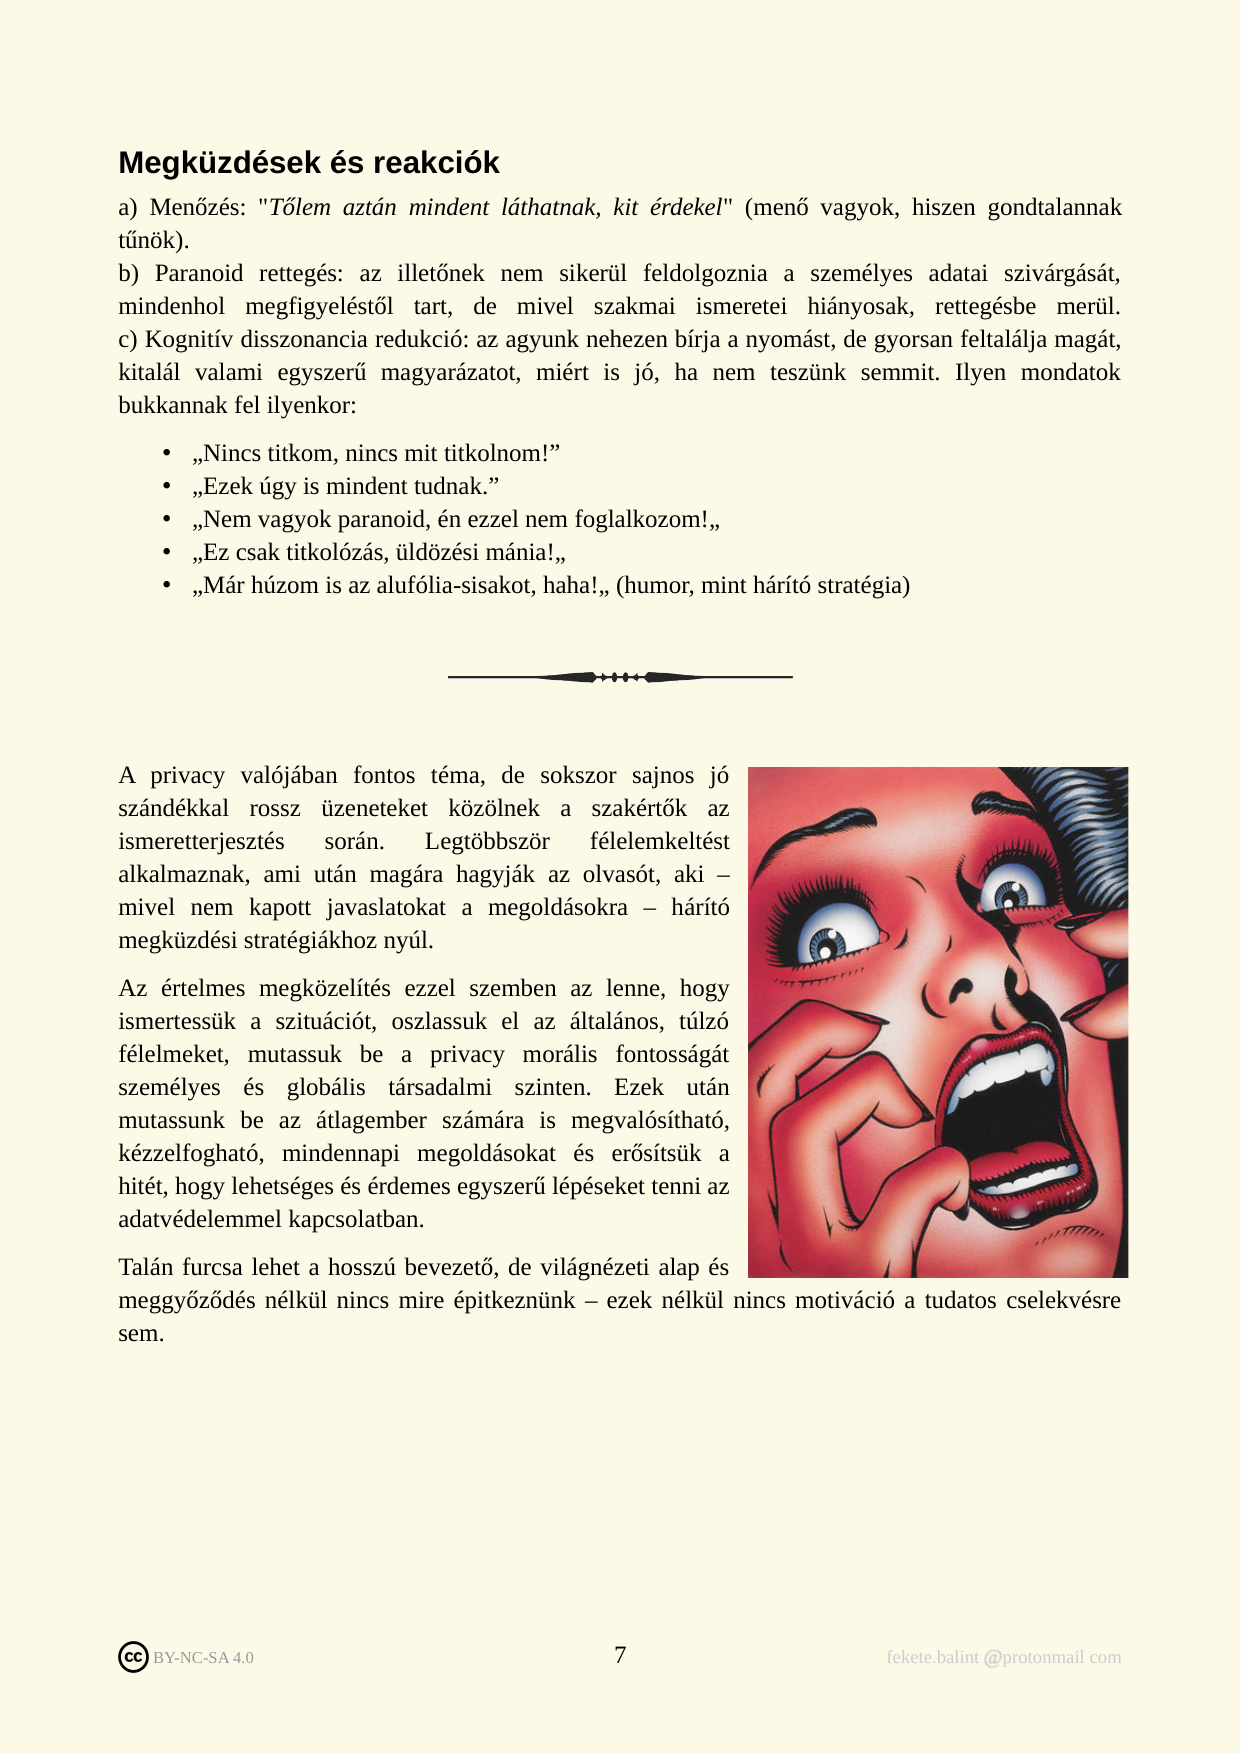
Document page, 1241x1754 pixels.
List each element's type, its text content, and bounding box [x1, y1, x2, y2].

text Az értelmes megközelítés ezzel szemben az lenne, hogy ismertessük a szituációt, oszlassuk el az általános, túlzó félelmeket, mutassuk be a privacy morális fontosságát személyes és globális társadalmi szinten. Ezek után mutassunk be az átlagember számára is megvalósítható, kézzelfogható, mindennapi megoldásokat és erősítsük a hitét, hogy lehetséges és érdemes egyszerű lépéseket tenni az adatvédelemmel kapcsolatban. [118, 973, 730, 1233]
list „Nincs titkom, nincs mit titkolnom!” [162, 438, 1122, 467]
picture [982, 1648, 1003, 1669]
list „Már húzom is az alufólia-sisakot, haha!„ (humor, mint hárító stratégia) [162, 570, 1122, 599]
list „Nem vagyok paranoid, én ezzel nem foglalkozom!„ [162, 504, 1122, 533]
list „Ez csak titkolózás, üldözési mánia!„ [162, 537, 1122, 566]
text a) Menőzés: "Tőlem aztán mindent láthatnak, kit érdekel" (menő vagyok, hiszen gondtalannak tűnök). b) Paranoid rettegés: az illetőnek nem sikerül feldolgoznia a személyes adatai szivárgását, mindenhol megfigyeléstől tart, de mivel szakmai ismeretei hiányosak, rettegésbe merül. c) Kognitív disszonancia redukció: az agyunk nehezen bírja a nyomást, de gyorsan feltalálja magát, kitalál valami egyszerű magyarázatot, miért is jó, ha nem teszünk semmit. Ilyen mondatok bukkannak fel ilyenkor: [118, 192, 1122, 419]
subtitle Megküzdések és reakciók [118, 144, 1122, 180]
picture [118, 1641, 149, 1673]
picture [748, 767, 1129, 1278]
list „Ezek úgy is mindent tudnak.” [162, 471, 1122, 500]
picture [446, 668, 795, 685]
text Talán furcsa lehet a hosszú bevezető, de világnézeti alap és meggyőződés nélkül nincs mire épitkeznünk – ezek nélkül nincs motiváció a tudatos cselekvésre sem. [118, 1252, 1122, 1347]
text A privacy valójában fontos téma, de sokszor sajnos jó szándékkal rossz üzeneteket közölnek a szakértők az ismeretterjesztés során. Legtöbbször félelemkeltést alkalmaznak, ami után magára hagyják az olvasót, aki – mivel nem kapott javaslatokat a megoldásokra – hárító megküzdési stratégiákhoz nyúl. [118, 760, 1122, 1278]
